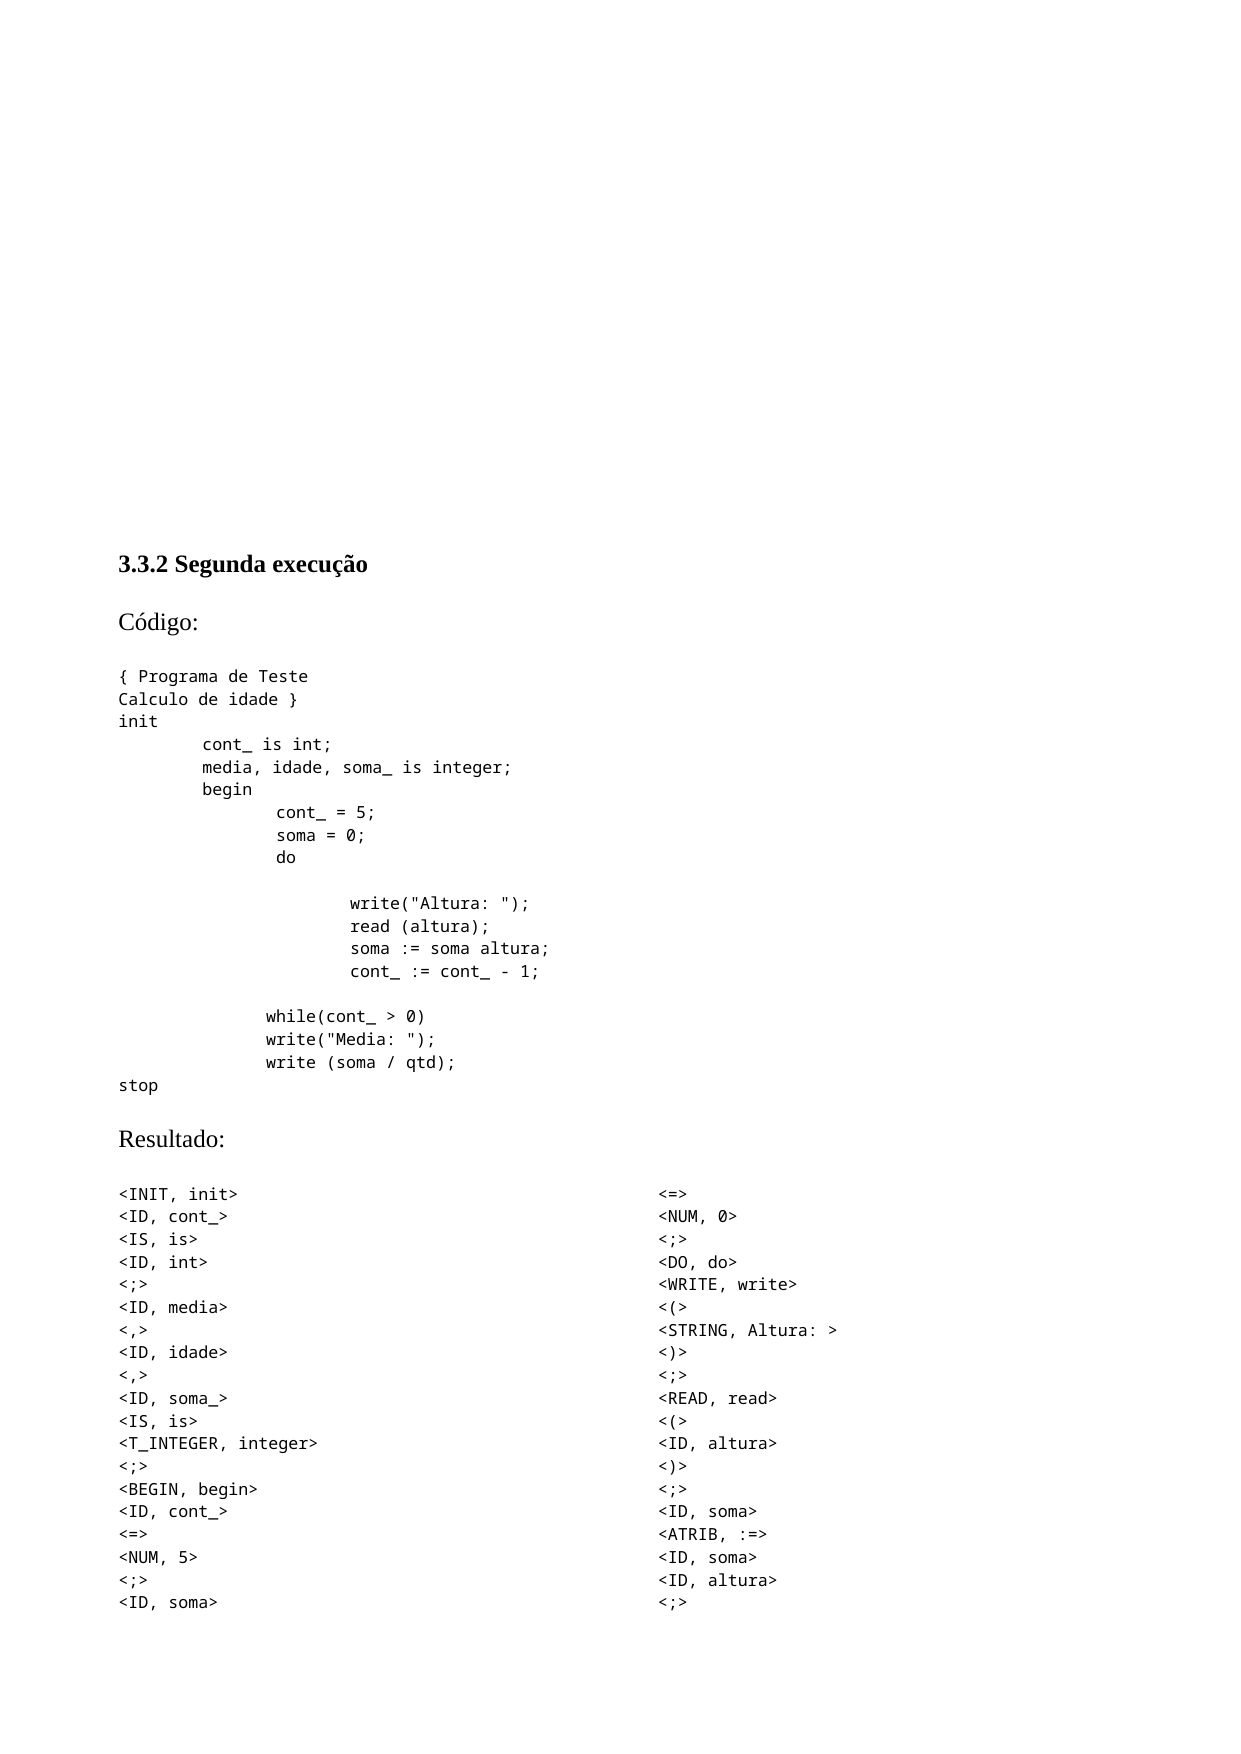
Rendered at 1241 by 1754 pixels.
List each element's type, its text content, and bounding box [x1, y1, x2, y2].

text <ID, altura> [658, 1432, 1122, 1454]
text <)> [658, 1454, 1122, 1477]
text write (soma / qtd); [118, 1050, 1122, 1073]
text begin [118, 778, 1122, 801]
text cont_ is int; [118, 732, 1122, 755]
text stop [118, 1073, 1122, 1096]
text soma := soma altura; [118, 937, 1122, 959]
text cont_ = 5; [118, 801, 1122, 823]
text <NUM, 0> [658, 1205, 1122, 1227]
text do [118, 846, 1122, 869]
text soma = 0; [118, 823, 1122, 846]
text <)> [658, 1341, 1122, 1364]
text <;> [118, 1273, 583, 1296]
text <ID, cont_> [118, 1205, 583, 1227]
text <IS, is> [118, 1409, 583, 1432]
text <ID, soma> [118, 1591, 583, 1613]
text <ID, media> [118, 1296, 583, 1318]
text 3.3.2 Segunda execução [118, 549, 1122, 578]
text <WRITE, write> [658, 1273, 1122, 1296]
text <;> [658, 1227, 1122, 1250]
text <ID, altura> [658, 1568, 1122, 1591]
text Resultado: [118, 1124, 1122, 1153]
text <;> [658, 1591, 1122, 1613]
text <=> [658, 1182, 1122, 1205]
text <STRING, Altura: > [658, 1318, 1122, 1341]
text <IS, is> [118, 1227, 583, 1250]
text <READ, read> [658, 1386, 1122, 1409]
text <ID, cont_> [118, 1500, 583, 1523]
text <=> [118, 1523, 583, 1545]
text write("Altura: "); [118, 891, 1122, 914]
text <(> [658, 1409, 1122, 1432]
text <ID, int> [118, 1250, 583, 1273]
text <INIT, init> [118, 1182, 583, 1205]
text <DO, do> [658, 1250, 1122, 1273]
text read (altura); [118, 914, 1122, 937]
text cont_ := cont_ - 1; [118, 959, 1122, 982]
text Calculo de idade } [118, 687, 1122, 710]
text <BEGIN, begin> [118, 1477, 583, 1500]
text while(cont_ > 0) [118, 1005, 1122, 1028]
text <ID, soma> [658, 1545, 1122, 1568]
text <;> [118, 1454, 583, 1477]
text <NUM, 5> [118, 1545, 583, 1568]
text { Programa de Teste [118, 664, 1122, 687]
text <,> [118, 1318, 583, 1341]
text media, idade, soma_ is integer; [118, 755, 1122, 778]
text write("Media: "); [118, 1028, 1122, 1050]
text <ID, idade> [118, 1341, 583, 1364]
text init [118, 710, 1122, 732]
text <ID, soma> [658, 1500, 1122, 1523]
text <(> [658, 1296, 1122, 1318]
text <,> [118, 1364, 583, 1386]
text <;> [658, 1477, 1122, 1500]
text <;> [118, 1568, 583, 1591]
text <T_INTEGER, integer> [118, 1432, 583, 1454]
text <ID, soma_> [118, 1386, 583, 1409]
text <;> [658, 1364, 1122, 1386]
text Código: [118, 607, 1122, 636]
text <ATRIB, :=> [658, 1523, 1122, 1545]
